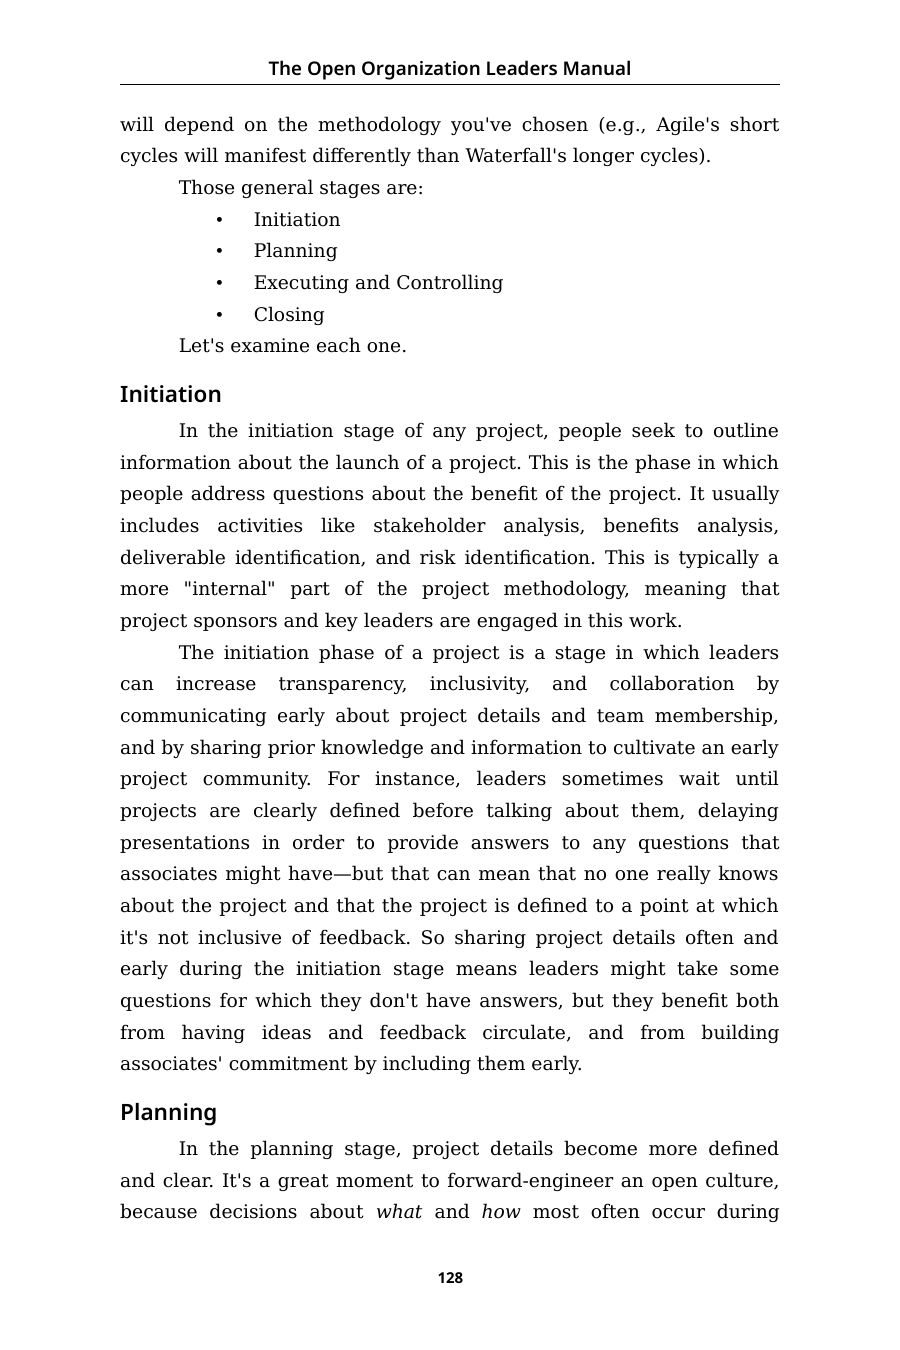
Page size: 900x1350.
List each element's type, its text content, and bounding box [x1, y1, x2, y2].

text The initiation phase of a project is a stage in which leaders can increase transparency, inclusivity, and collaboration by communicating early about project details and team membership, and by sharing prior knowledge and information to cultivate an early project community. For instance, leaders sometimes wait until projects are clearly defined before talking about them, delaying presentations in order to provide answers to any questions that associates might have—but that can mean that no one really knows about the project and that the project is defined to a point at which it's not inclusive of feedback. So sharing project details often and early during the initiation stage means leaders might take some questions for which they don't have answers, but they benefit both from having ideas and feedback circulate, and from building associates' commitment by including them early. [120, 642, 780, 1075]
text Those general stages are: [120, 177, 780, 199]
text In the initiation stage of any project, people seek to outline information about the launch of a project. This is the phase in which people address questions about the benefit of the project. It usually includes activities like stakeholder analysis, benefits analysis, deliverable identification, and risk identification. This is typically a more "internal" part of the project methodology, meaning that project sponsors and key leaders are engaged in this work. [120, 420, 780, 632]
list Executing and Controlling [216, 272, 780, 294]
subtitle Planning [120, 1100, 780, 1126]
subtitle Initiation [120, 382, 780, 408]
text In the planning stage, project details become more defined and clear. It's a great moment to forward-engineer an open culture, because decisions about what and how most often occur during [120, 1138, 780, 1223]
list Planning [216, 241, 780, 262]
text Let's examine each one. [120, 336, 780, 357]
list Initiation [216, 209, 780, 231]
list Closing [216, 304, 780, 326]
text will depend on the methodology you've chosen (e.g., Agile's short cycles will manifest differently than Waterfall's longer cycles). [120, 114, 780, 167]
